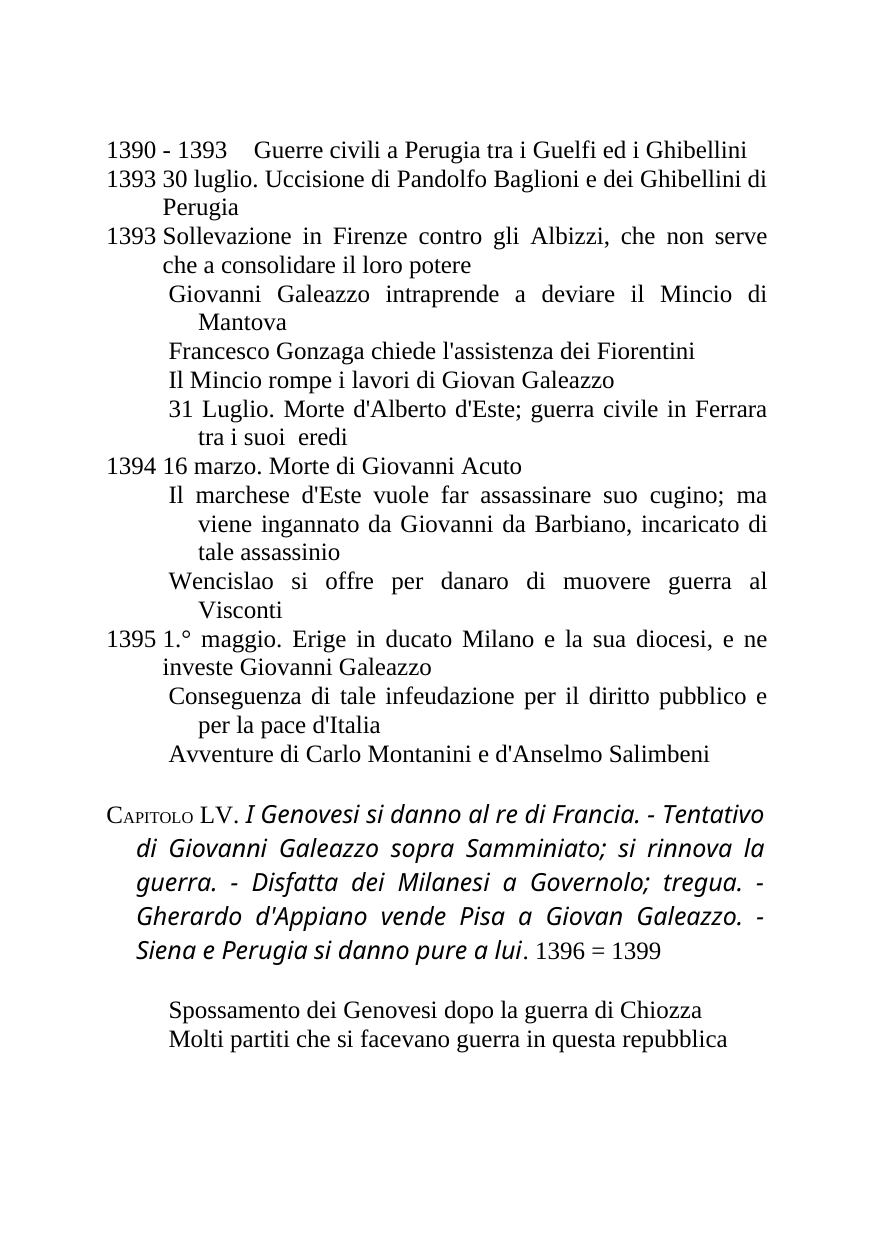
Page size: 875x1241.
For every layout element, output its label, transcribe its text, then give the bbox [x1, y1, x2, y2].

text Avventure di Carlo Montanini e d'Anselmo Salimbeni [168, 739, 768, 767]
text Wencislao si offre per danaro di muovere guerra al Visconti [168, 566, 768, 624]
text Molti partiti che si facevano guerra in questa repubblica [168, 1024, 768, 1053]
text 31 Luglio. Morte d'Alberto d'Este; guerra civile in Ferrara tra i suoi eredi [168, 394, 768, 451]
text 1394 16 marzo. Morte di Giovanni Acuto [106, 451, 768, 480]
text 1395 1.° maggio. Erige in ducato Milano e la sua diocesi, e ne investe Giovanni Galeazzo [106, 624, 768, 681]
text Capitolo LV. I Genovesi si danno al re di Francia. - Tentativo di Giovanni Galeazzo sopra Samminiato; si rinnova la guerra. - Disfatta dei Milanesi a Governolo; tregua. - Gherardo d'Appiano vende Pisa a Giovan Galeazzo. - Siena e Perugia si danno pure a lui. 1396 = 1399 [106, 796, 768, 967]
text Giovanni Galeazzo intraprende a deviare il Mincio di Mantova [168, 279, 768, 336]
text 1390 - 1393 Guerre civili a Perugia tra i Guelfi ed i Ghibellini [106, 135, 768, 164]
text 1393 30 luglio. Uccisione di Pandolfo Baglioni e dei Ghibellini di Perugia [106, 164, 768, 221]
text 1393 Sollevazione in Firenze contro gli Albizzi, che non serve che a consolidare il loro potere [106, 221, 768, 279]
text Il marchese d'Este vuole far assassinare suo cugino; ma viene ingannato da Giovanni da Barbiano, incaricato di tale assassinio [168, 480, 768, 566]
text Spossamento dei Genovesi dopo la guerra di Chiozza [168, 995, 768, 1024]
text Il Mincio rompe i lavori di Giovan Galeazzo [168, 365, 768, 394]
text Francesco Gonzaga chiede l'assistenza dei Fiorentini [168, 336, 768, 365]
text Conseguenza di tale infeudazione per il diritto pubblico e per la pace d'Italia [168, 681, 768, 739]
